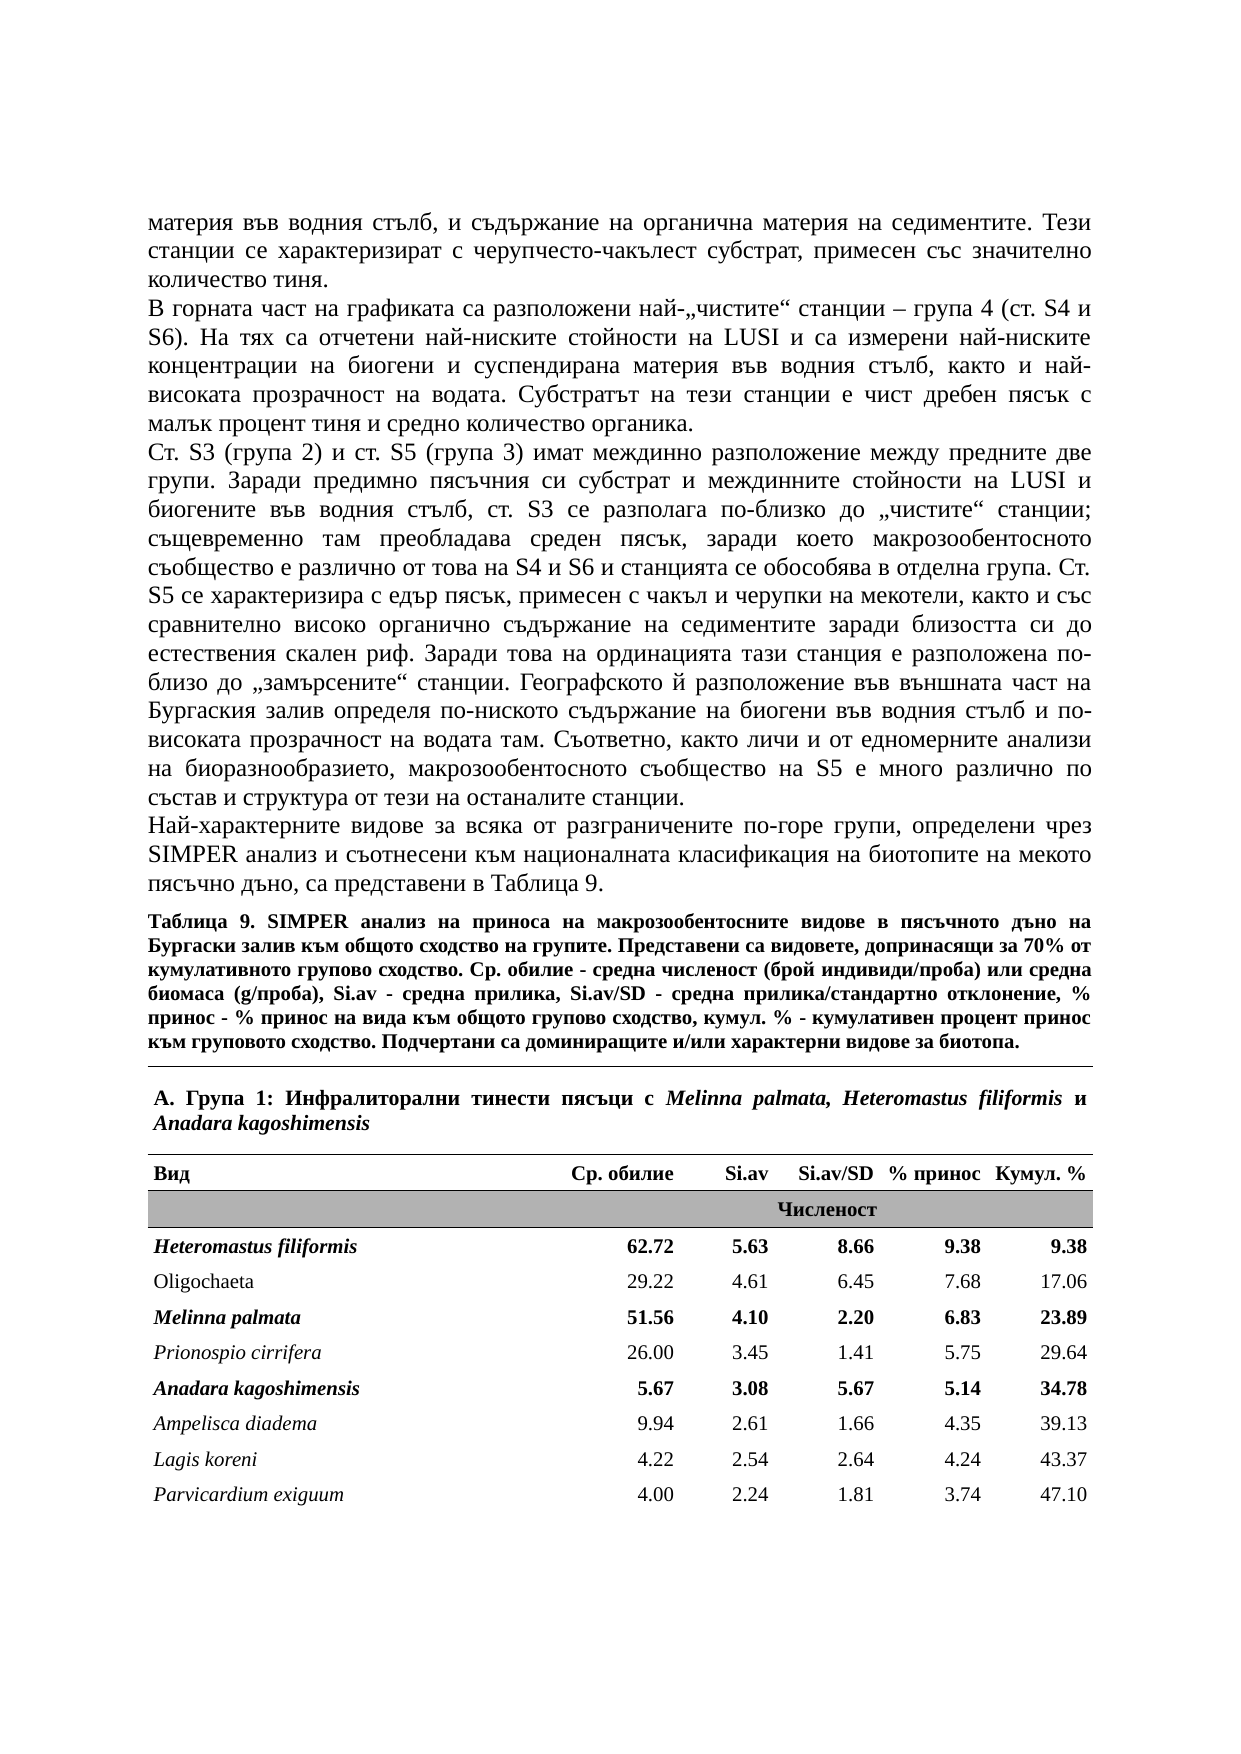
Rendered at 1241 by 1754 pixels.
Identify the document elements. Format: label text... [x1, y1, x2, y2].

table_cell Численост [562, 1191, 1093, 1227]
table_cell Si.av [679, 1155, 774, 1190]
table_cell 3.74 [880, 1477, 986, 1512]
table_cell 2.61 [679, 1406, 774, 1441]
table_cell 51.56 [562, 1299, 679, 1334]
table_cell % принос [880, 1155, 986, 1190]
table_cell 8.66 [774, 1228, 879, 1263]
table_cell 1.81 [774, 1477, 879, 1512]
table_cell Melinna palmata [148, 1299, 562, 1334]
table_cell 6.45 [774, 1264, 879, 1299]
table_cell Heteromastus filiformis [148, 1228, 562, 1263]
text материя във водния стълб, и съдържание на органична материя на седиментите. Тези станции се характеризират с черупчесто-чакълест субстрат, примесен със значително количество тиня. [148, 207, 1093, 293]
text В горната част на графиката са разположени най-„чистите“ станции – група 4 (ст. S4 и S6). На тях са отчетени най-ниските стойности на LUSI и са измерени най-ниските концентрации на биогени и суспендирана материя във водния стълб, както и най-високата прозрачност на водата. Субстратът на тези станции е чист дребен пясък с малък процент тиня и средно количество органика. [148, 293, 1093, 437]
table_cell Ср. обилие [562, 1155, 679, 1190]
table_cell Si.av/SD [774, 1155, 879, 1190]
table_cell 4.10 [679, 1299, 774, 1334]
table_cell 62.72 [562, 1228, 679, 1263]
text Най-характерните видове за всяка от разграничените по-горе групи, определени чрез SIMPER анализ и съотнесени към националната класификация на биотопите на мекото пясъчно дъно, са представени в Таблица 9. [148, 810, 1093, 897]
table_cell 4.61 [679, 1264, 774, 1299]
table_cell 7.68 [880, 1264, 986, 1299]
text Таблица 9. SIMPER анализ на приноса на макрозообентосните видове в пясъчното дъно на Бургаски залив към общото сходство на групите. Представени са видовете, допринасящи за 70% от кумулативното групово сходство. Ср. обилие - средна численост (брой индивиди/проба) или средна биомаса (g/проба), Si.av - средна прилика, Si.av/SD - средна прилика/стандартно отклонение, % принос - % принос на вида към общото групово сходство, кумул. % - кумулативен процент принос към груповото сходство. Подчертани са доминиращите и/или характерни видове за биотопа. [148, 909, 1093, 1053]
table_cell Ampelisca diadema [148, 1406, 562, 1441]
table_cell 4.00 [562, 1477, 679, 1512]
text Ст. S3 (група 2) и ст. S5 (група 3) имат междинно разположение между предните две групи. Заради предимно пясъчния си субстрат и междинните стойности на LUSI и биогените във водния стълб, ст. S3 се разполага по-близко до „чистите“ станции; същевременно там преобладава среден пясък, заради което макрозообентосното съобщество е различно от това на S4 и S6 и станцията се обособява в отделна група. Ст. S5 се характеризира с едър пясък, примесен с чакъл и черупки на мекотели, както и със сравнително високо органично съдържание на седиментите заради близостта си до естествения скален риф. Заради това на ординацията тази станция е разположена по-близо до „замърсените“ станции. Географското й разположение във външната част на Бургаския залив определя по-ниското съдържание на биогени във водния стълб и по-високата прозрачност на водата там. Съответно, както личи и от едномерните анализи на биоразнообразието, макрозообентосното съобщество на S5 е много различно по състав и структура от тези на останалите станции. [148, 437, 1093, 810]
table_cell Parvicardium exiguum [148, 1477, 562, 1512]
table_cell 3.08 [679, 1370, 774, 1406]
table_cell 3.45 [679, 1335, 774, 1370]
table_cell 29.64 [986, 1335, 1093, 1370]
table_cell 47.10 [986, 1477, 1093, 1512]
table_cell 4.35 [880, 1406, 986, 1441]
table_cell 43.37 [986, 1441, 1093, 1477]
table_cell 6.83 [880, 1299, 986, 1334]
table_cell Кумул. % [986, 1155, 1093, 1190]
table_cell 2.24 [679, 1477, 774, 1512]
table_cell 5.75 [880, 1335, 986, 1370]
table_cell 9.38 [986, 1228, 1093, 1263]
table_cell Вид [148, 1155, 562, 1190]
table_cell 26.00 [562, 1335, 679, 1370]
table_cell 5.67 [562, 1370, 679, 1406]
table_cell 2.54 [679, 1441, 774, 1477]
table_cell 4.24 [880, 1441, 986, 1477]
table_cell Oligochaeta [148, 1264, 562, 1299]
table_cell 1.41 [774, 1335, 879, 1370]
table_cell 2.64 [774, 1441, 879, 1477]
table_cell 29.22 [562, 1264, 679, 1299]
table_cell 4.22 [562, 1441, 679, 1477]
table_cell [148, 1191, 562, 1227]
table_cell 39.13 [986, 1406, 1093, 1441]
table_cell 9.94 [562, 1406, 679, 1441]
table_cell 9.38 [880, 1228, 986, 1263]
table_cell 1.66 [774, 1406, 879, 1441]
table_cell Prionospio cirrifera [148, 1335, 562, 1370]
table_cell 34.78 [986, 1370, 1093, 1406]
table_cell 5.67 [774, 1370, 879, 1406]
table_cell Lagis koreni [148, 1441, 562, 1477]
table_cell 5.14 [880, 1370, 986, 1406]
table_cell Anadara kagoshimensis [148, 1370, 562, 1406]
table_cell 17.06 [986, 1264, 1093, 1299]
table_cell 2.20 [774, 1299, 879, 1334]
table_cell 23.89 [986, 1299, 1093, 1334]
table_header А. Група 1: Инфралиторални тинести пясъци с Melinna palmata, Heteromastus filiformis и Anadara kagoshimensis [148, 1067, 1093, 1154]
table_cell 5.63 [679, 1228, 774, 1263]
